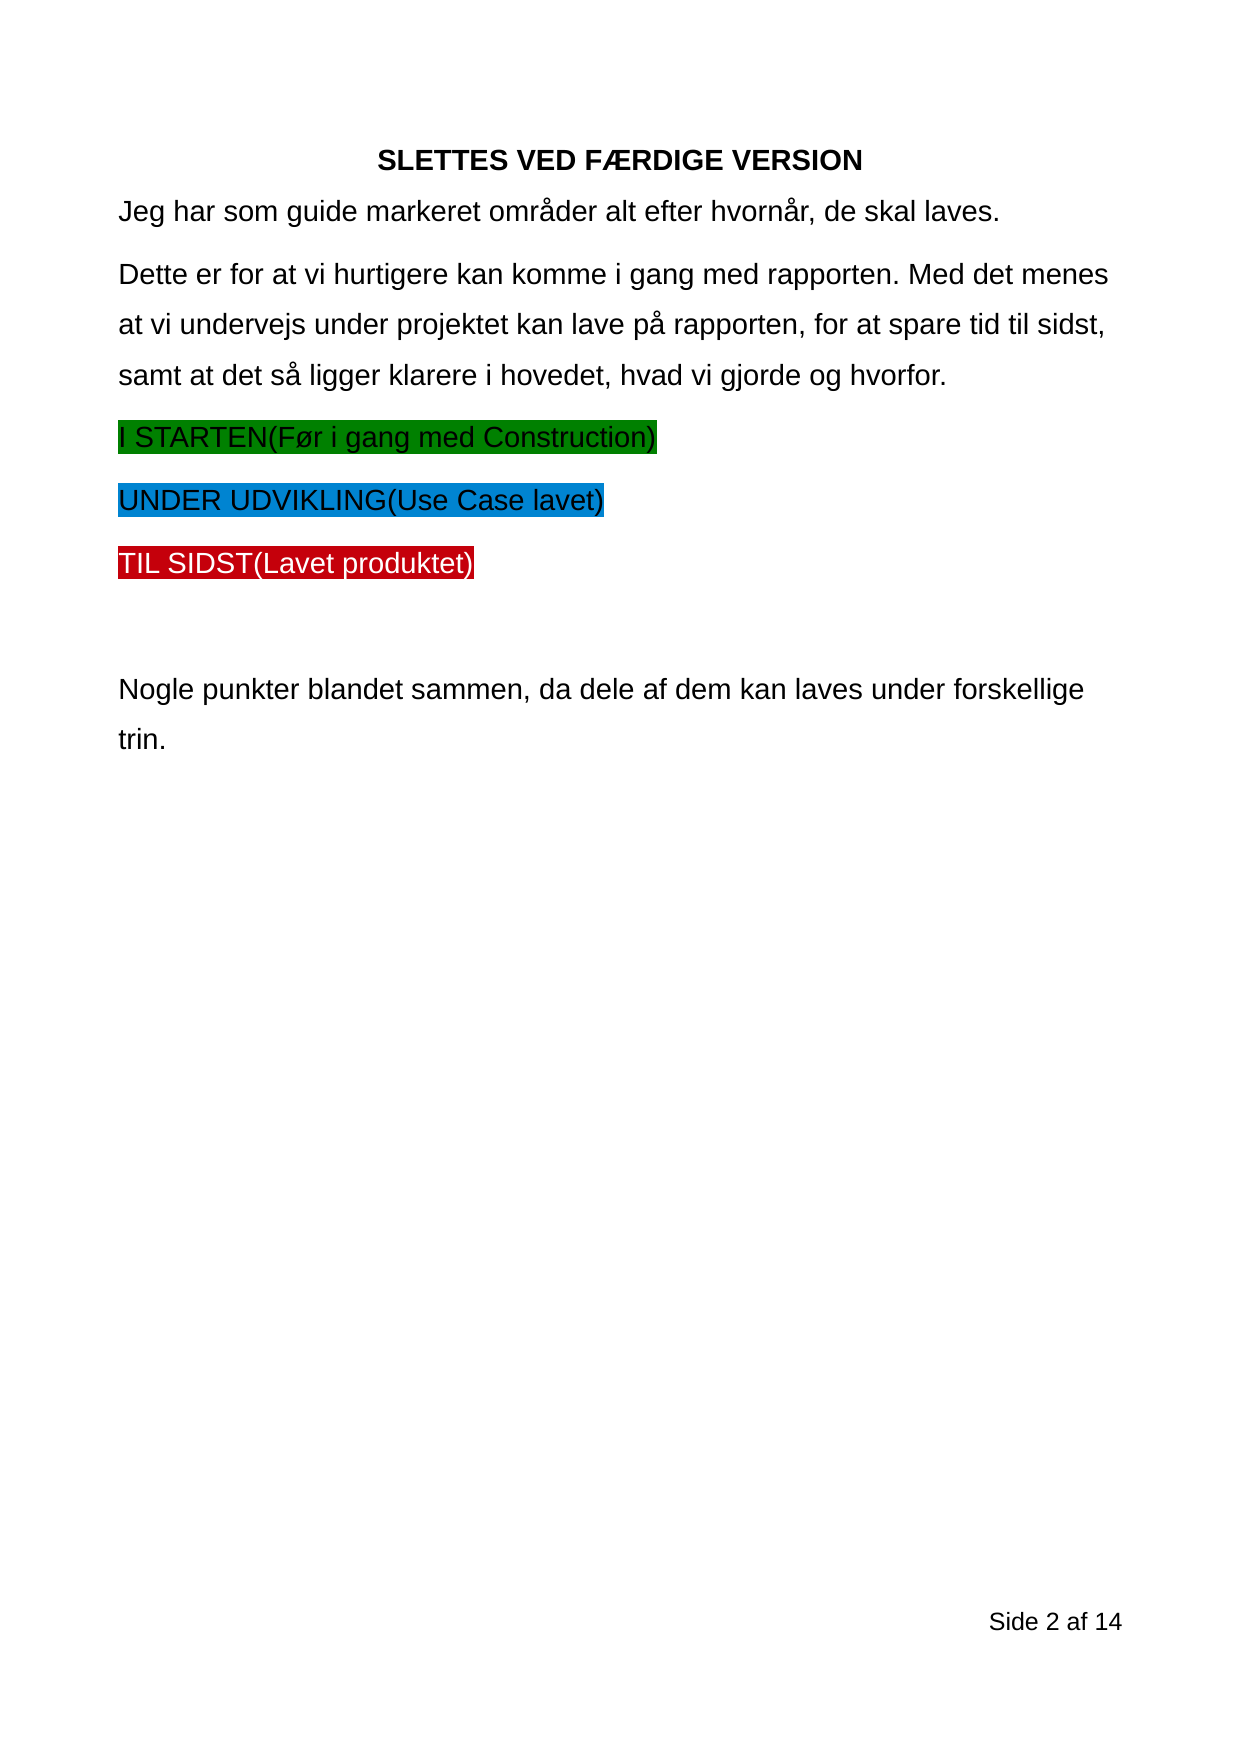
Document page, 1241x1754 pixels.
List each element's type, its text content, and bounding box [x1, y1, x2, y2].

text I STARTEN(Før i gang med Construction) [118, 420, 1122, 454]
text Dette er for at vi hurtigere kan komme i gang med rapporten. Med det menes at vi undervejs under projektet kan lave på rapporten, for at spare tid til sidst, samt at det så ligger klarere i hovedet, hvad vi gjorde og hvorfor. [118, 257, 1122, 391]
subtitle SLETTES VED FÆRDIGE VERSION [118, 143, 1122, 177]
text TIL SIDST(Lavet produktet) [118, 546, 1122, 579]
text Nogle punkter blandet sammen, da dele af dem kan laves under forskellige trin. [118, 672, 1122, 756]
text UNDER UDVIKLING(Use Case lavet) [118, 483, 1122, 517]
text Jeg har som guide markeret områder alt efter hvornår, de skal laves. [118, 194, 1122, 228]
